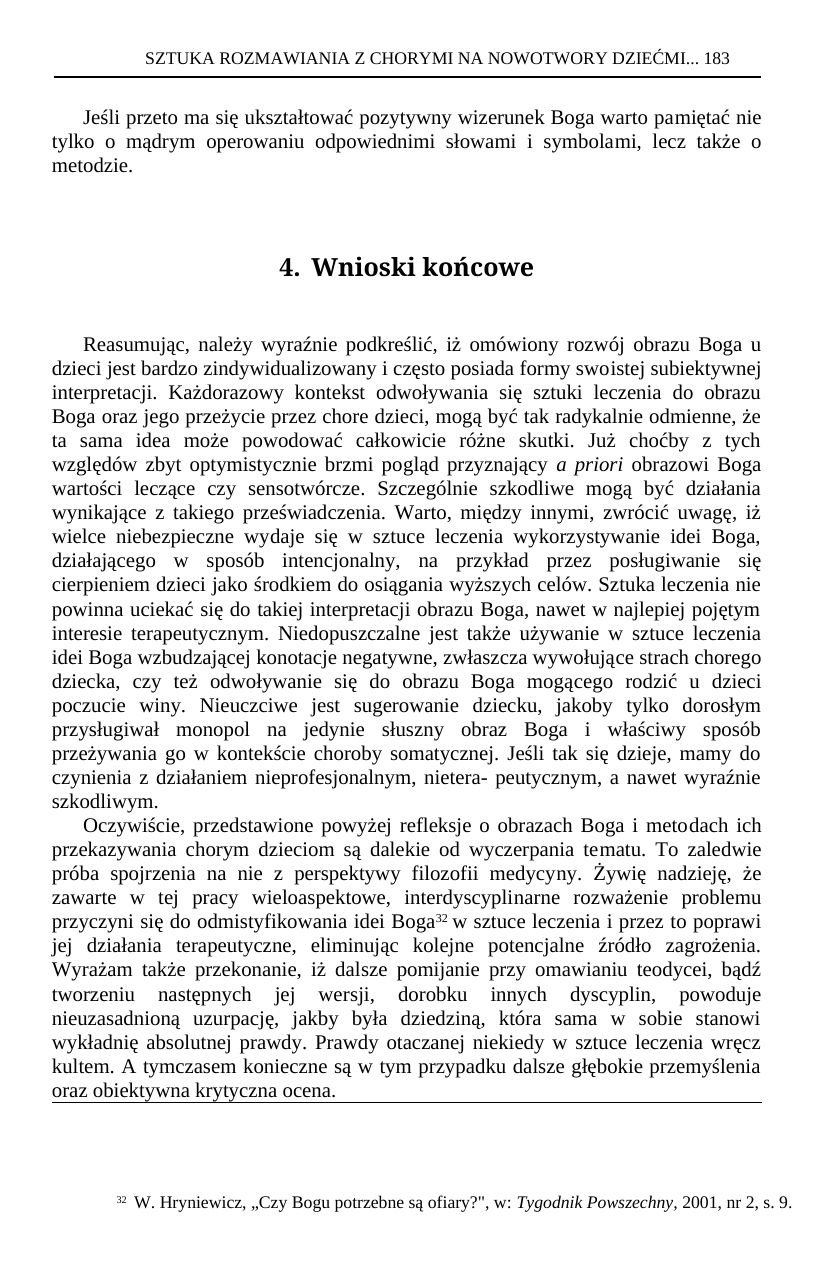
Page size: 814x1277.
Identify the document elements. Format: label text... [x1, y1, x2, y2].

text SZTUKA ROZMAWIANIA Z CHORYMI NA NOWOTWORY DZIEĆMI... 183 [114, 48, 761, 68]
subtitle 4. Wnioski końcowe [52, 249, 762, 283]
text Oczywiście, przedstawione powyżej refleksje o obrazach Boga i meto­dach ich przekazywania chorym dzieciom są dalekie od wyczerpania te­matu. To zaledwie próba spojrzenia na nie z perspektywy filozofii medycy­ny. Żywię nadzieję, że zawarte w tej pracy wieloaspektowe, interdyscypli­narne rozważenie problemu przyczyni się do odmistyfikowania idei Boga32 w sztuce leczenia i przez to poprawi jej działania terapeutyczne, eliminując kolejne potencjalne źródło zagrożenia. Wyrażam także przekonanie, iż dal­sze pomijanie przy omawianiu teodycei, bądź tworzeniu następnych jej wer­sji, dorobku innych dyscyplin, powoduje nieuzasadnioną uzurpację, jakby była dziedziną, która sama w sobie stanowi wykładnię absolutnej prawdy. Prawdy otaczanej niekiedy w sztuce leczenia wręcz kultem. A tymczasem konieczne są w tym przypadku dalsze głębokie przemyślenia oraz obiek­tywna krytyczna ocena. [52, 813, 762, 1102]
text 32 W. Hryniewicz, „Czy Bogu potrzebne są ofiary?", w: Tygodnik Powszechny, 2001, nr 2, s. 9. [83, 1192, 792, 1212]
text Jeśli przeto ma się ukształtować pozytywny wizerunek Boga warto pa­miętać nie tylko o mądrym operowaniu odpowiednimi słowami i symbola­mi, lecz także o metodzie. [52, 105, 762, 177]
text Reasumując, należy wyraźnie podkreślić, iż omówiony rozwój obrazu Boga u dzieci jest bardzo zindywidualizowany i często posiada formy swo­istej subiektywnej interpretacji. Każdorazowy kontekst odwoływania się sztuki leczenia do obrazu Boga oraz jego przeżycie przez chore dzieci, mogą być tak radykalnie odmienne, że ta sama idea może powodować całkowicie różne skutki. Już choćby z tych względów zbyt optymistycznie brzmi po­gląd przyznający a priori obrazowi Boga wartości leczące czy sensotwórcze. Szczególnie szkodliwe mogą być działania wynikające z takiego przeświad­czenia. Warto, między innymi, zwrócić uwagę, iż wielce niebezpieczne wy­daje się w sztuce leczenia wykorzystywanie idei Boga, działającego w spo­sób intencjonalny, na przykład przez posługiwanie się cierpieniem dzieci jako środkiem do osiągania wyższych celów. Sztuka leczenia nie powinna uciekać się do takiej interpretacji obrazu Boga, nawet w najlepiej pojętym interesie terapeutycznym. Niedopuszczalne jest także używanie w sztuce leczenia idei Boga wzbudzającej konotacje negatywne, zwłaszcza wywołują­ce strach chorego dziecka, czy też odwoływanie się do obrazu Boga mogą­cego rodzić u dzieci poczucie winy. Nieuczciwe jest sugerowanie dziecku, jakoby tylko dorosłym przysługiwał monopol na jedynie słuszny obraz Boga i właściwy sposób przeżywania go w kontekście choroby somatycznej. Jeśli tak się dzieje, mamy do czynienia z działaniem nieprofesjonalnym, nietera- peutycznym, a nawet wyraźnie szkodliwym. [52, 332, 762, 813]
